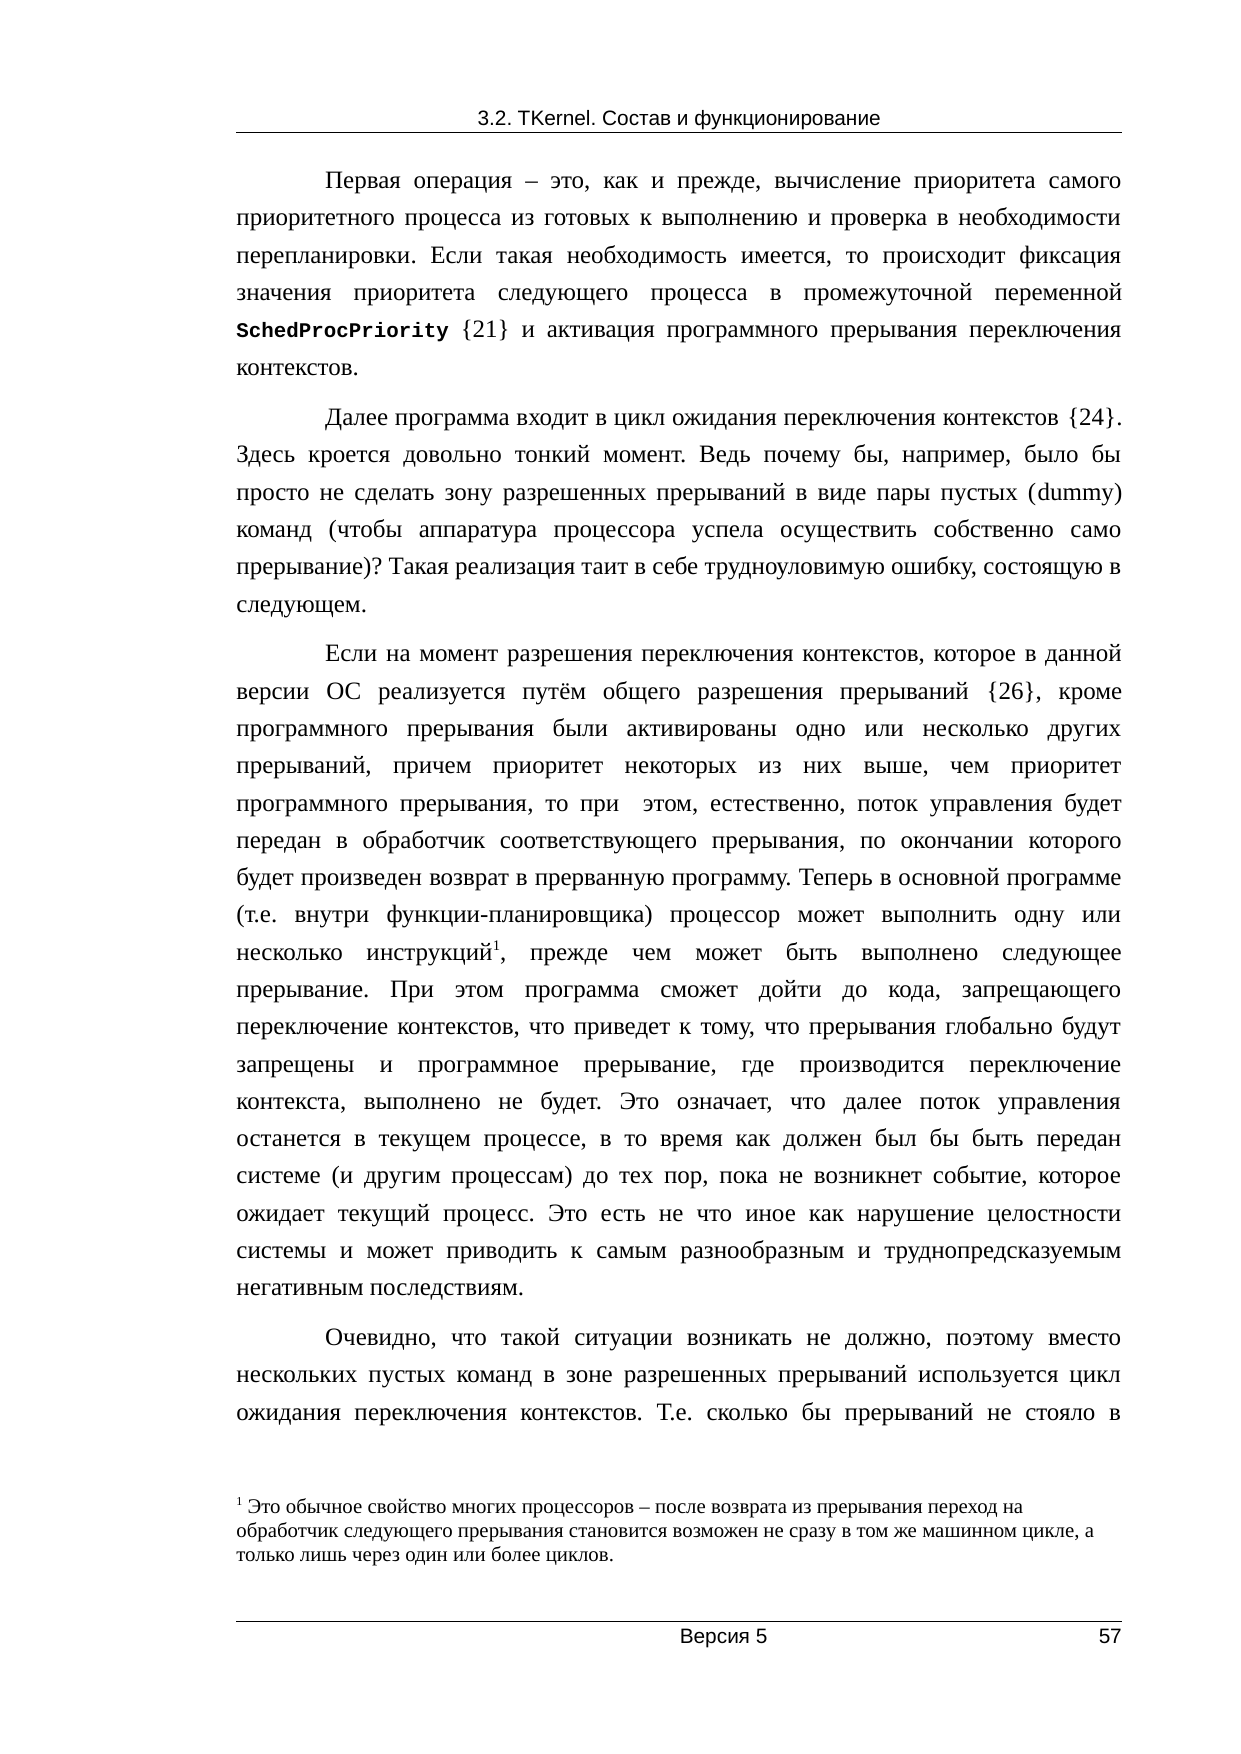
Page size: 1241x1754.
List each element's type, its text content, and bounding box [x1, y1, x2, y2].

text Если на момент разрешения переключения контекстов, которое в данной версии ОС реализуется путём общего разрешения прерываний {26}, кроме программного прерывания были активированы одно или несколько других прерываний, причем приоритет некоторых из них выше, чем приоритет программного прерывания, то при этом, естественно, поток управления будет передан в обработчик соответствующего прерывания, по окончании которого будет произведен возврат в прерванную программу. Теперь в основной программе (т.е. внутри функции-планировщика) процессор может выполнить одну или несколько инструкций, прежде чем может быть выполнено следующее прерывание. При этом программа сможет дойти до кода, запрещающего переключение контекстов, что приведет к тому, что прерывания глобально будут запрещены и программное прерывание, где производится переключение контекста, выполнено не будет. Это означает, что далее поток управления останется в текущем процессе, в то время как должен был бы быть передан системе (и другим процессам) до тех пор, пока не возникнет событие, которое ожидает текущий процесс. Это есть не что иное как нарушение целостности системы и может приводить к самым разнообразным и труднопредсказуемым негативным последствиям. [236, 638, 1122, 1301]
text Далее программа входит в цикл ожидания переключения контекстов {24}. Здесь кроется довольно тонкий момент. Ведь почему бы, например, было бы просто не сделать зону разрешенных прерываний в виде пары пустых (dummy) команд (чтобы аппаратура процессора успела осуществить собственно само прерывание)? Такая реализация таит в себе трудноуловимую ошибку, состоящую в следующем. [236, 402, 1122, 617]
text Первая операция – это, как и прежде, вычисление приоритета самого приоритетного процесса из готовых к выполнению и проверка в необходимости перепланировки. Если такая необходимость имеется, то происходит фиксация значения приоритета следующего процесса в промежуточной переменной Sched⁠ProcPriority {21} и активация программного прерывания переключения контекстов. [236, 165, 1122, 381]
text Это обычное свойство многих процессоров – после возврата из прерывания переход на обработчик следующего прерывания становится возможен не сразу в том же машинном цикле, а только лишь через один или более циклов. [236, 1494, 1122, 1566]
text Очевидно, что такой ситуации возникать не должно, поэтому вместо нескольких пустых команд в зоне разрешенных прерываний используется цикл ожидания переключения контекстов. Т.е. сколько бы прерываний не стояло в [236, 1322, 1122, 1426]
